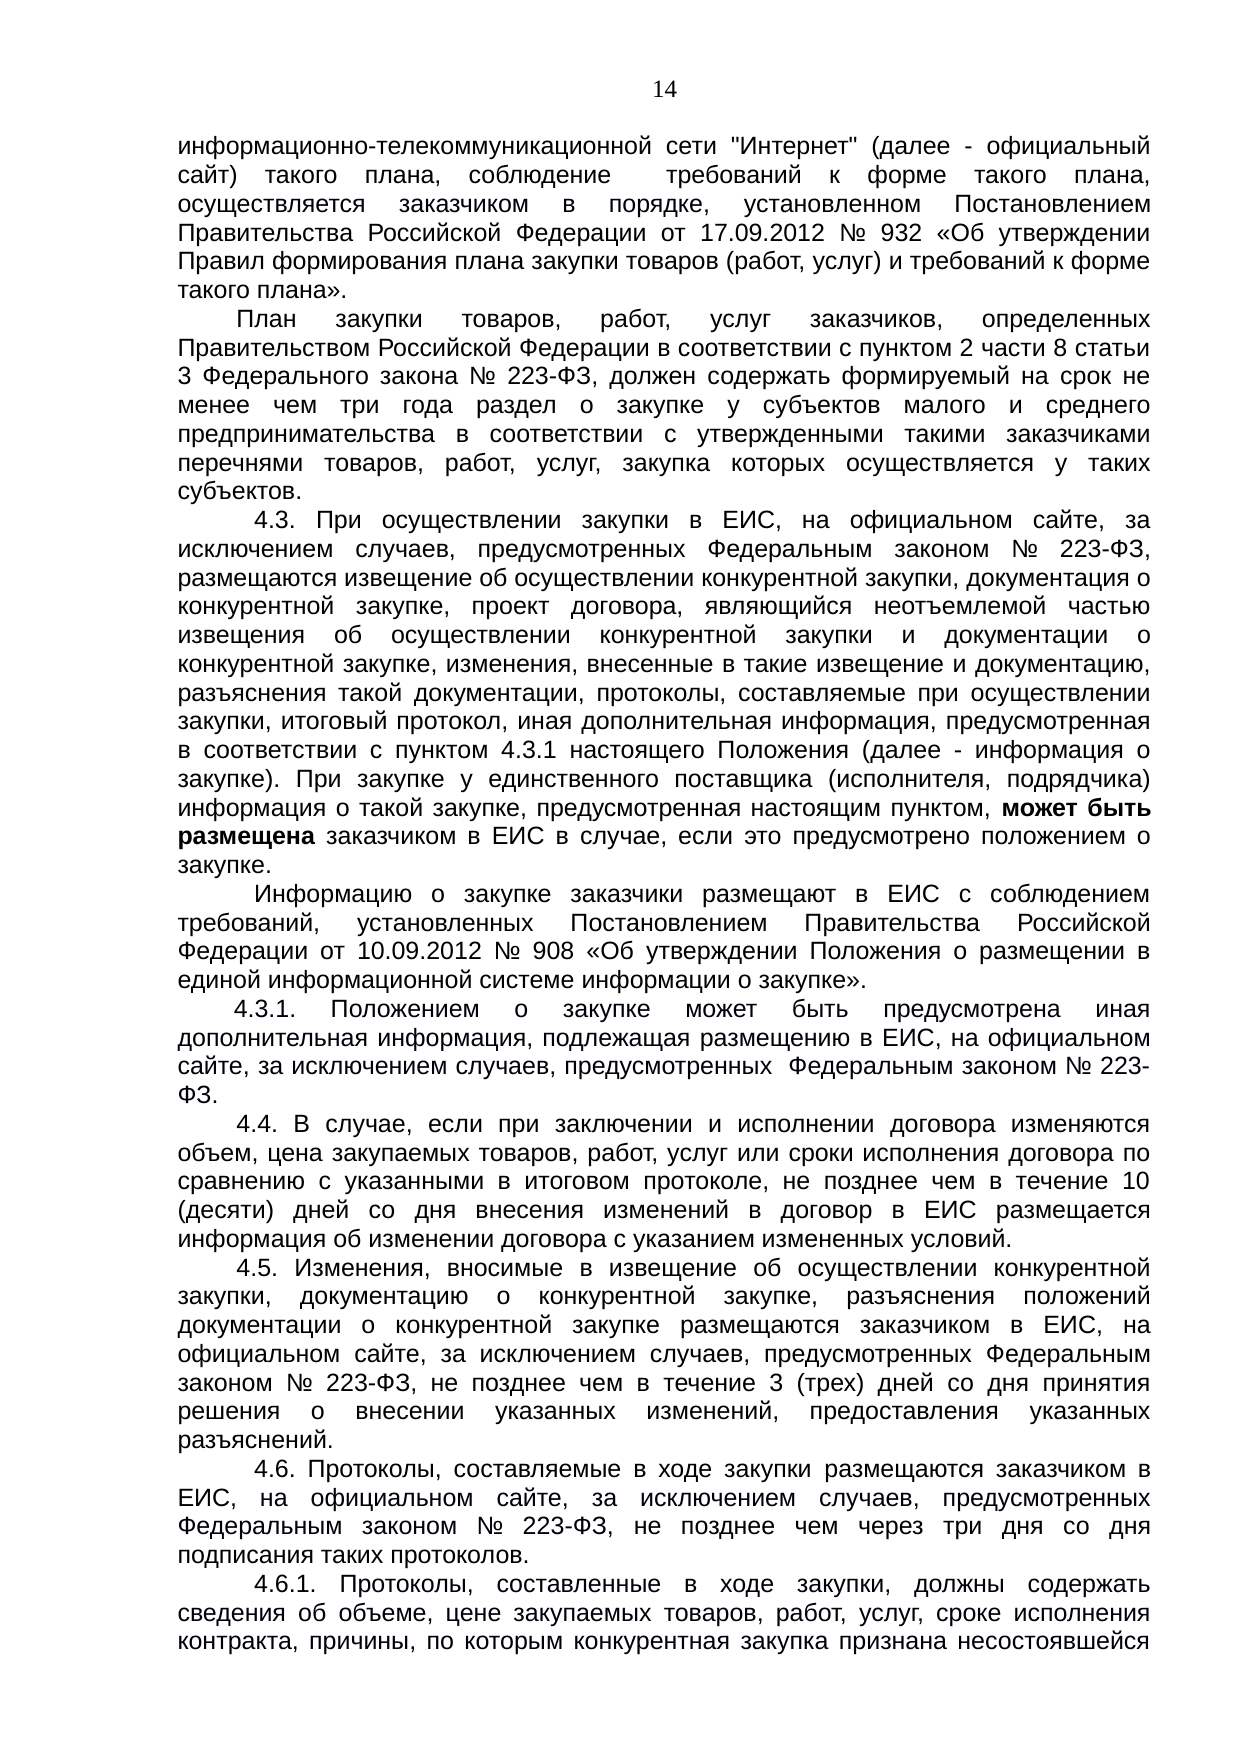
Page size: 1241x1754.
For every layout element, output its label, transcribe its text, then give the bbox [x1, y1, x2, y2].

text Информацию о закупке заказчики размещают в ЕИС с соблюдением требований, установленных Постановлением Правительства Российской Федерации от 10.09.2012 № 908 «Об утверждении Положения о размещении в единой информационной системе информации о закупке». [177, 879, 1152, 994]
text 4.6. Протоколы, составляемые в ходе закупки размещаются заказчиком в ЕИС, на официальном сайте, за исключением случаев, предусмотренных Федеральным законом № 223-ФЗ, не позднее чем через три дня со дня подписания таких протоколов. [177, 1454, 1152, 1569]
text информационно-телекоммуникационной сети "Интернет" (далее - официальный сайт) такого плана, соблюдение требований к форме такого плана, осуществляется заказчиком в порядке, установленном Постановлением Правительства Российской Федерации от 17.09.2012 № 932 «Об утверждении Правил формирования плана закупки товаров (работ, услуг) и требований к форме такого плана». [177, 131, 1152, 304]
text 4.4. В случае, если при заключении и исполнении договора изменяются объем, цена закупаемых товаров, работ, услуг или сроки исполнения договора по сравнению с указанными в итоговом протоколе, не позднее чем в течение 10 (десяти) дней со дня внесения изменений в договор в ЕИС размещается информация об изменении договора с указанием измененных условий. [177, 1109, 1152, 1253]
text План закупки товаров, работ, услуг заказчиков, определенных Правительством Российской Федерации в соответствии с пунктом 2 части 8 статьи 3 Федерального закона № 223-ФЗ, должен содержать формируемый на срок не менее чем три года раздел о закупке у субъектов малого и среднего предпринимательства в соответствии с утвержденными такими заказчиками перечнями товаров, работ, услуг, закупка которых осуществляется у таких субъектов. [177, 304, 1152, 505]
text 4.3. При осуществлении закупки в ЕИС, на официальном сайте, за исключением случаев, предусмотренных Федеральным законом № 223-ФЗ, размещаются извещение об осуществлении конкурентной закупки, документация о конкурентной закупке, проект договора, являющийся неотъемлемой частью извещения об осуществлении конкурентной закупки и документации о конкурентной закупке, изменения, внесенные в такие извещение и документацию, разъяснения такой документации, протоколы, составляемые при осуществлении закупки, итоговый протокол, иная дополнительная информация, предусмотренная в соответствии с пунктом 4.3.1 настоящего Положения (далее - информация о закупке). При закупке у единственного поставщика (исполнителя, подрядчика) информация о такой закупке, предусмотренная настоящим пунктом, может быть размещена заказчиком в ЕИС в случае, если это предусмотрено положением о закупке. [177, 505, 1152, 879]
text 4.6.1. Протоколы, составленные в ходе закупки, должны содержать сведения об объеме, цене закупаемых товаров, работ, услуг, сроке исполнения контракта, причины, по которым конкурентная закупка признана несостоявшейся [177, 1569, 1152, 1655]
text 4.5. Изменения, вносимые в извещение об осуществлении конкурентной закупки, документацию о конкурентной закупке, разъяснения положений документации о конкурентной закупке размещаются заказчиком в ЕИС, на официальном сайте, за исключением случаев, предусмотренных Федеральным законом № 223-ФЗ, не позднее чем в течение 3 (трех) дней со дня принятия решения о внесении указанных изменений, предоставления указанных разъяснений. [177, 1253, 1152, 1454]
text 4.3.1. Положением о закупке может быть предусмотрена иная дополнительная информация, подлежащая размещению в ЕИС, на официальном сайте, за исключением случаев, предусмотренных Федеральным законом № 223-ФЗ. [177, 994, 1152, 1109]
